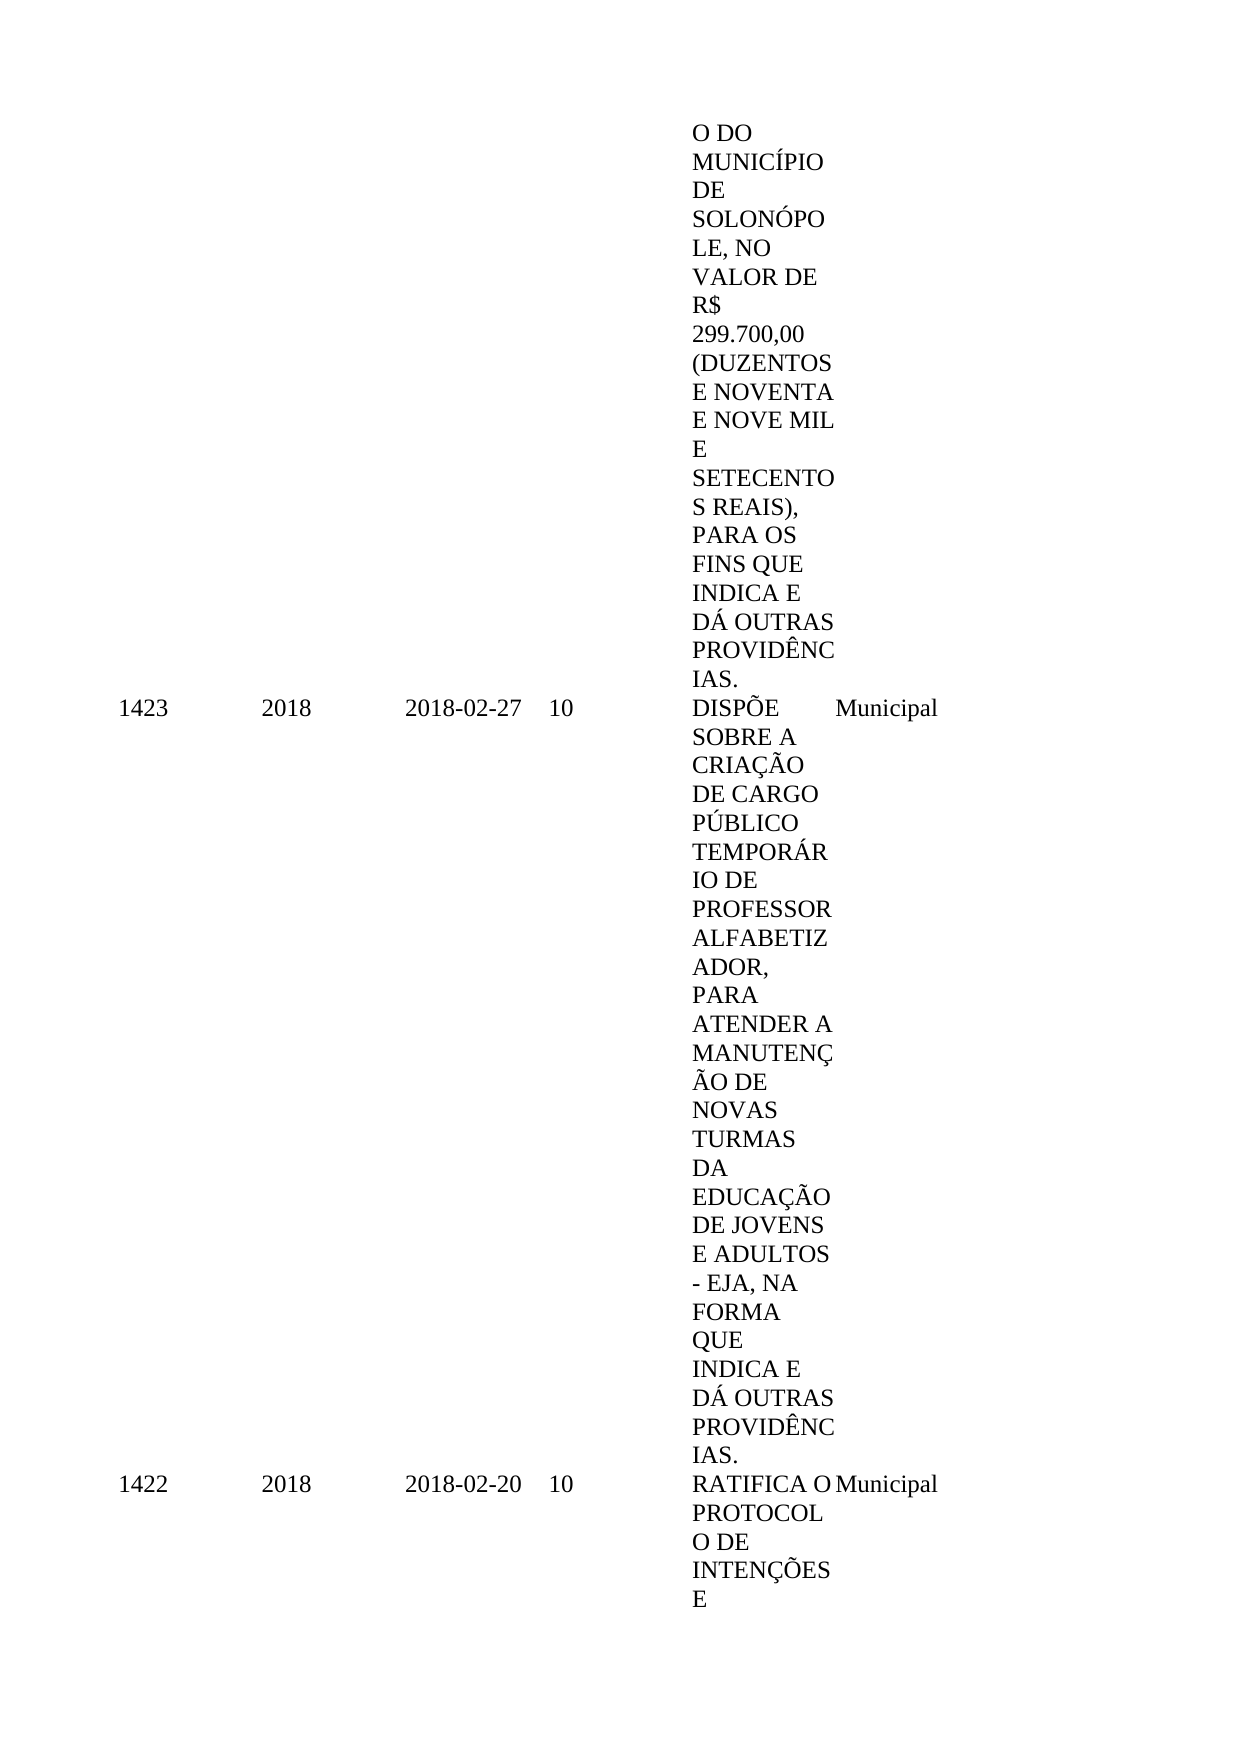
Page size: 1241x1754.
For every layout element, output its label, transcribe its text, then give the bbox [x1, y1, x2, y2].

table_cell 2018 [261, 693, 405, 1469]
table_cell 1423 [118, 693, 261, 1469]
table_cell Municipal [835, 693, 979, 1469]
table_cell [548, 118, 692, 693]
table_cell [979, 118, 1122, 693]
table_cell 2018-02-27 [405, 693, 548, 1469]
table_cell 2018-02-20 [405, 1469, 548, 1613]
table_cell [118, 118, 261, 693]
table_cell O DO MUNICÍPIO DE SOLONÓPOLE, NO VALOR DE R$ 299.700,00 (DUZENTOS E NOVENTA E NOVE MIL E SETECENTOS REAIS), PARA OS FINS QUE INDICA E DÁ OUTRAS PROVIDÊNCIAS. [692, 118, 835, 693]
table_cell 1422 [118, 1469, 261, 1613]
table_cell [979, 693, 1122, 1469]
table_cell 10 [548, 693, 692, 1469]
table_cell [835, 118, 979, 693]
table_cell 2018 [261, 1469, 405, 1613]
table_cell [979, 1469, 1122, 1613]
table_cell DISPÕE SOBRE A CRIAÇÃO DE CARGO PÚBLICO TEMPORÁRIO DE PROFESSOR ALFABETIZADOR, PARA ATENDER A MANUTENÇÃO DE NOVAS TURMAS DA EDUCAÇÃO DE JOVENS E ADULTOS - EJA, NA FORMA QUE INDICA E DÁ OUTRAS PROVIDÊNCIAS. [692, 693, 835, 1469]
table_cell [405, 118, 548, 693]
table_cell RATIFICA O PROTOCOLO DE INTENÇÕES E [692, 1469, 835, 1613]
table_cell 10 [548, 1469, 692, 1613]
table_cell [261, 118, 405, 693]
table_cell Municipal [835, 1469, 979, 1613]
